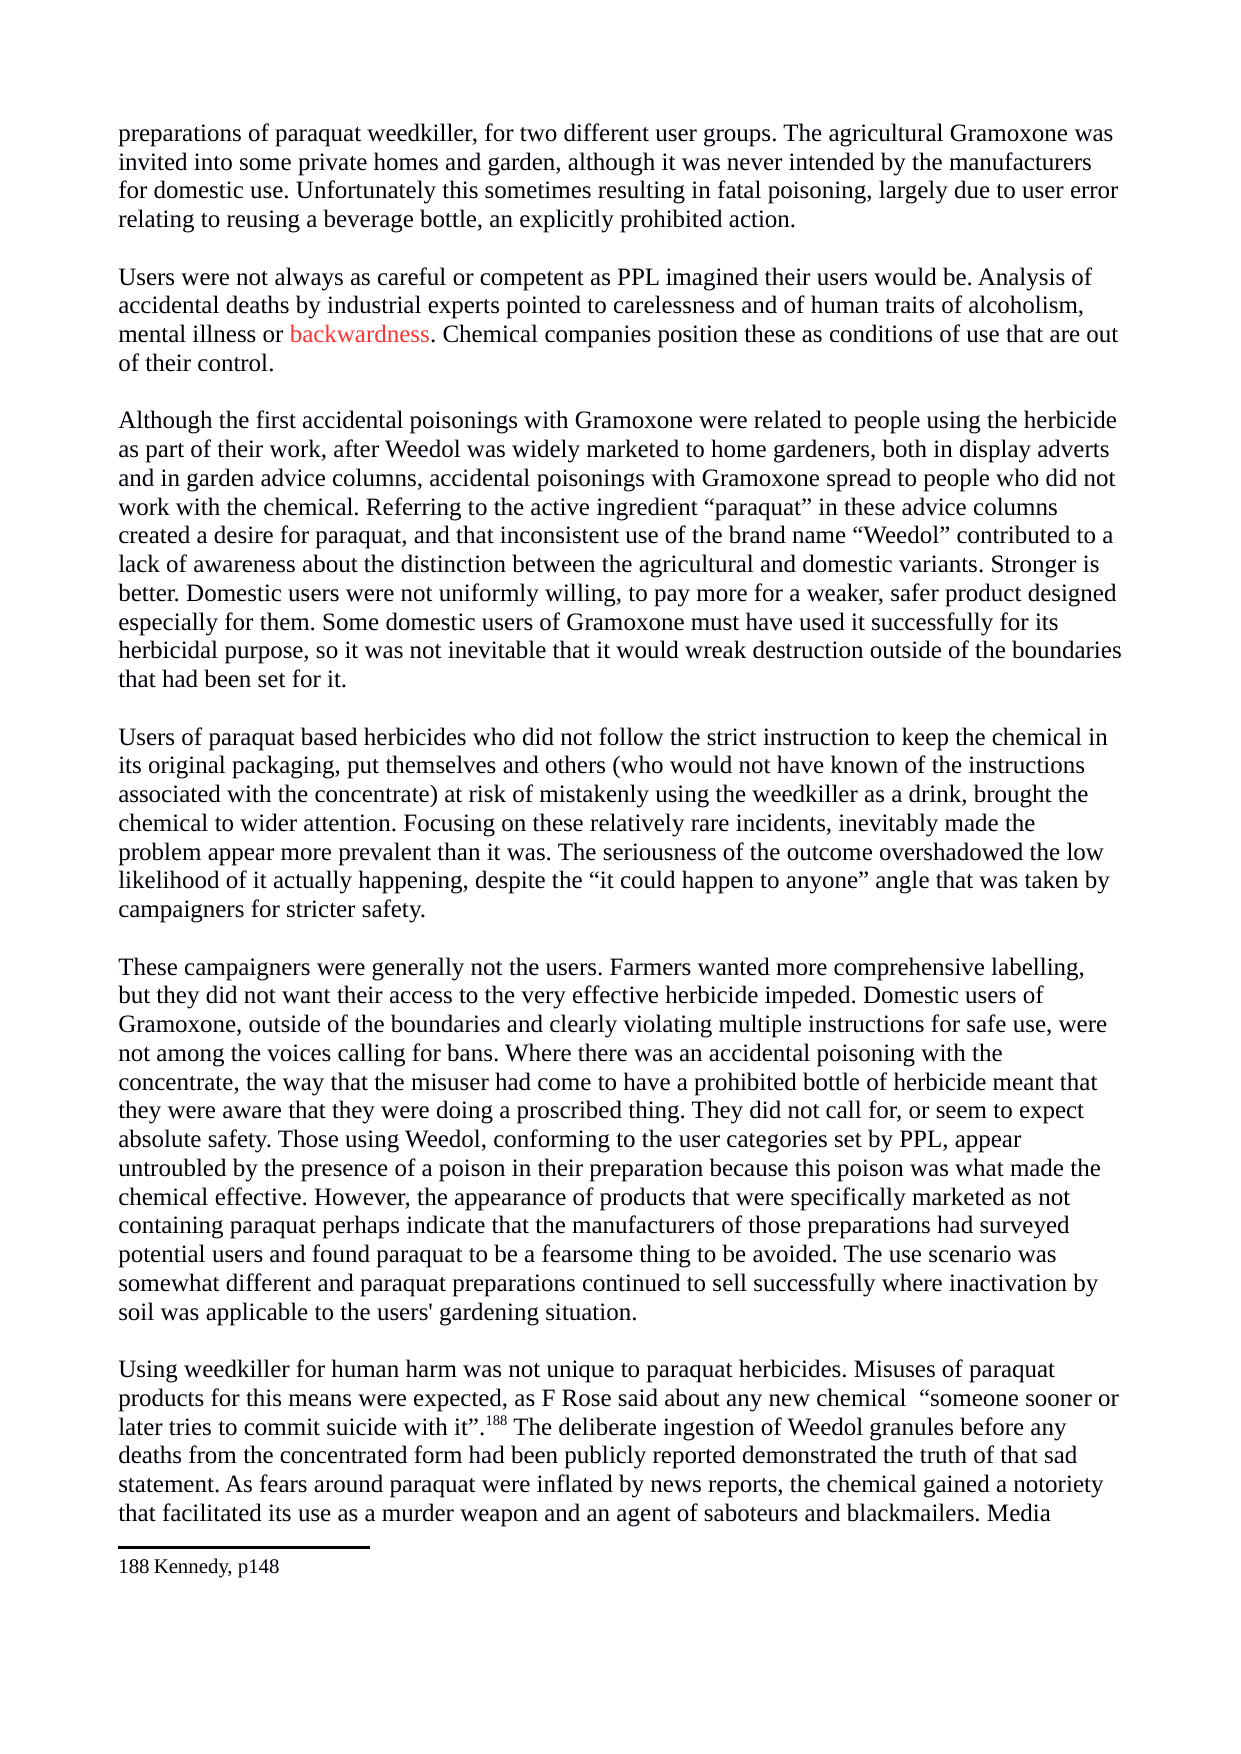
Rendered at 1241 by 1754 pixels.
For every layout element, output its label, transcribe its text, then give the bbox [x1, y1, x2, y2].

text Using weedkiller for human harm was not unique to paraquat herbicides. Misuses of paraquat products for this means were expected, as F Rose said about any new chemical “someone sooner or later tries to commit suicide with it”. The deliberate ingestion of Weedol granules before any deaths from the concentrated form had been publicly reported demonstrated the truth of that sad statement. As fears around paraquat were inflated by news reports, the chemical gained a notoriety that facilitated its use as a murder weapon and an agent of saboteurs and blackmailers. Media [118, 1354, 1122, 1527]
text Although the first accidental poisonings with Gramoxone were related to people using the herbicide as part of their work, after Weedol was widely marketed to home gardeners, both in display adverts and in garden advice columns, accidental poisonings with Gramoxone spread to people who did not work with the chemical. Referring to the active ingredient “paraquat” in these advice columns created a desire for paraquat, and that inconsistent use of the brand name “Weedol” contributed to a lack of awareness about the distinction between the agricultural and domestic variants. Stronger is better. Domestic users were not uniformly willing, to pay more for a weaker, safer product designed especially for them. Some domestic users of Gramoxone must have used it successfully for its herbicidal purpose, so it was not inevitable that it would wreak destruction outside of the boundaries that had been set for it. [118, 406, 1122, 693]
text Users were not always as careful or competent as PPL imagined their users would be. Analysis of accidental deaths by industrial experts pointed to carelessness and of human traits of alcoholism, mental illness or backwardness. Chemical companies position these as conditions of use that are out of their control. [118, 262, 1122, 377]
text Kennedy, p148 [118, 1553, 1122, 1578]
text preparations of paraquat weedkiller, for two different user groups. The agricultural Gramoxone was invited into some private homes and garden, although it was never intended by the manufacturers for domestic use. Unfortunately this sometimes resulting in fatal poisoning, largely due to user error relating to reusing a beverage bottle, an explicitly prohibited action. [118, 118, 1122, 233]
text These campaigners were generally not the users. Farmers wanted more comprehensive labelling, but they did not want their access to the very effective herbicide impeded. Domestic users of Gramoxone, outside of the boundaries and clearly violating multiple instructions for safe use, were not among the voices calling for bans. Where there was an accidental poisoning with the concentrate, the way that the misuser had come to have a prohibited bottle of herbicide meant that they were aware that they were doing a proscribed thing. They did not call for, or seem to expect absolute safety. Those using Weedol, conforming to the user categories set by PPL, appear untroubled by the presence of a poison in their preparation because this poison was what made the chemical effective. However, the appearance of products that were specifically marketed as not containing paraquat perhaps indicate that the manufacturers of those preparations had surveyed potential users and found paraquat to be a fearsome thing to be avoided. The use scenario was somewhat different and paraquat preparations continued to sell successfully where inactivation by soil was applicable to the users' gardening situation. [118, 952, 1122, 1326]
text Users of paraquat based herbicides who did not follow the strict instruction to keep the chemical in its original packaging, put themselves and others (who would not have known of the instructions associated with the concentrate) at risk of mistakenly using the weedkiller as a drink, brought the chemical to wider attention. Focusing on these relatively rare incidents, inevitably made the problem appear more prevalent than it was. The seriousness of the outcome overshadowed the low likelihood of it actually happening, despite the “it could happen to anyone” angle that was taken by campaigners for stricter safety. [118, 722, 1122, 923]
